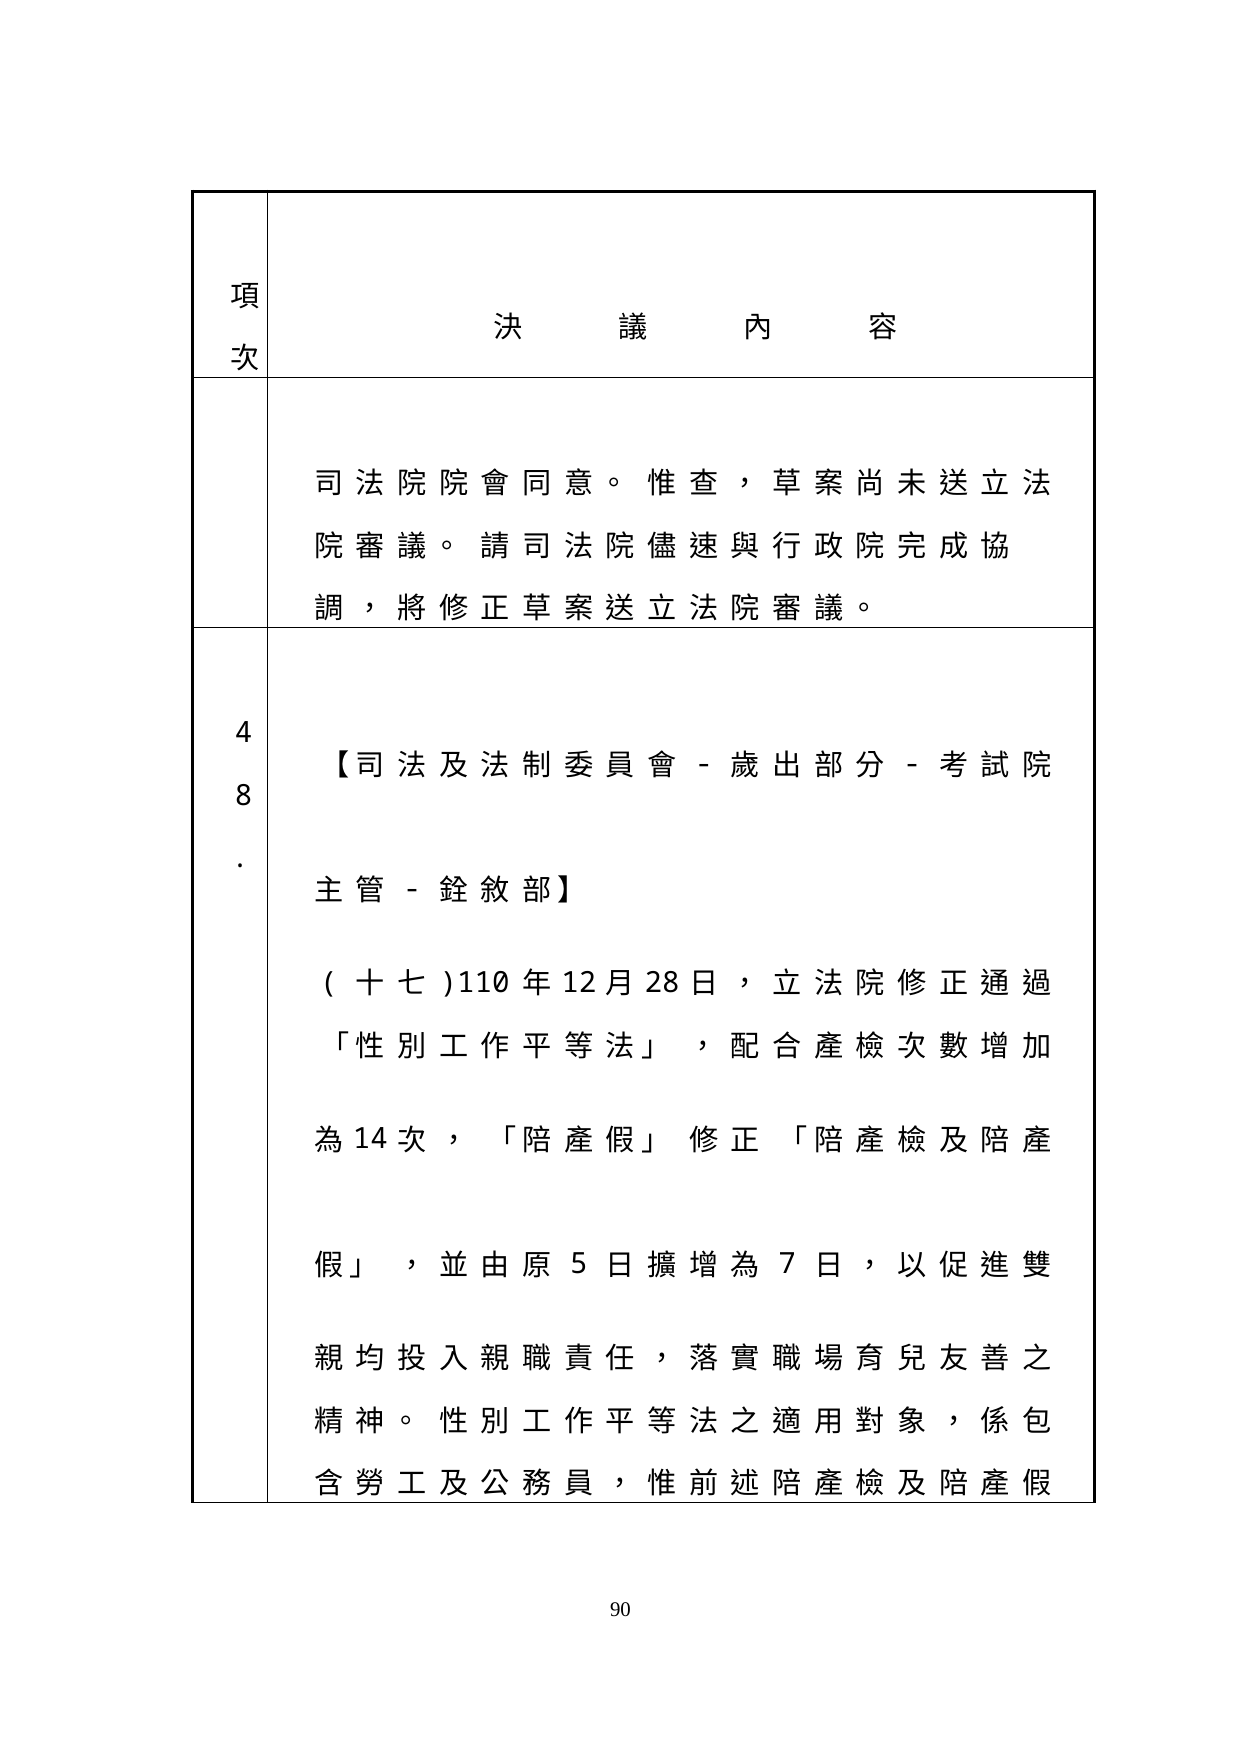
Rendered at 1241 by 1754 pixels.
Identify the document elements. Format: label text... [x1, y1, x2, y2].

table_cell 48. [194, 628, 267, 1502]
table_header 決 議 內 容 [268, 193, 1093, 377]
table_cell 司法院院會同意。惟查，草案尚未送立法院審議。請司法院儘速與行政院完成協調，將修正草案送立法院審議。 [268, 378, 1093, 627]
table_cell [194, 378, 267, 627]
table_header 項次 [194, 193, 267, 377]
table_cell 【司法及法制委員會-歲出部分-考試院主管-銓敘部】 (十七)110年12月28日，立法院修正通過「性別工作平等法」，配合產檢次數增加為14次，「陪產假」修正「陪產檢及陪產假」，並由原5日擴增為7日，以促進雙親均投入親職責任，落實職場育兒友善之精神。性別工作平等法之適用對象，係包含勞工及公務員，惟前述陪產檢及陪產假 [268, 628, 1093, 1502]
